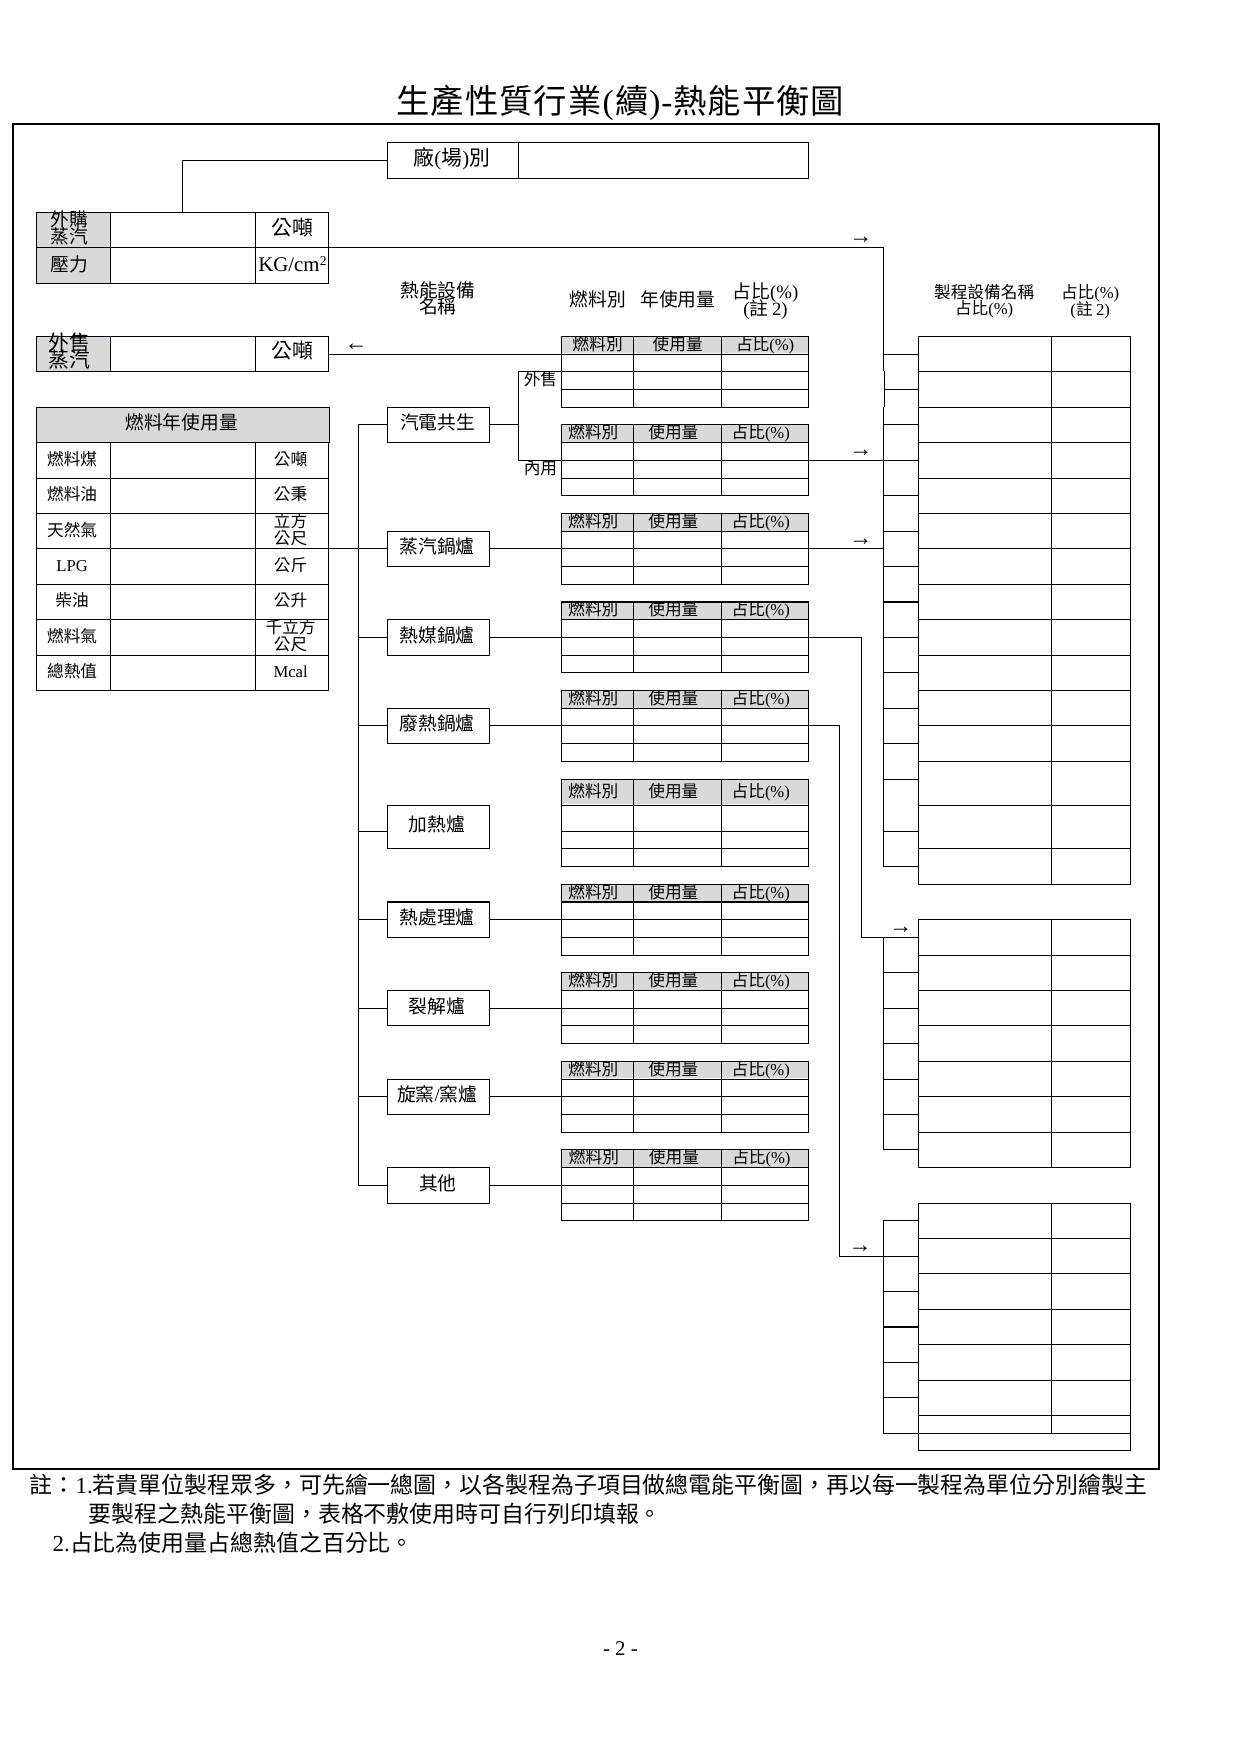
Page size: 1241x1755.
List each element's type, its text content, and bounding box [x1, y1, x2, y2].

table_cell 燃料別 [562, 337, 633, 353]
table_cell [884, 478, 918, 495]
table_cell [388, 1415, 489, 1433]
table_cell [1131, 142, 1158, 160]
table_cell [1131, 1326, 1158, 1344]
table_cell [809, 708, 839, 725]
table_cell [359, 990, 387, 1008]
table_cell [561, 1326, 634, 1344]
table_cell [519, 1450, 561, 1468]
table_cell [359, 1043, 388, 1061]
table_cell [111, 514, 255, 548]
table_cell [840, 1149, 884, 1167]
table_cell [809, 1397, 839, 1415]
table_cell 公升 [256, 585, 328, 619]
table_cell [1131, 442, 1158, 460]
table_cell [809, 549, 839, 566]
table_cell [722, 532, 808, 548]
table_cell [358, 1415, 388, 1433]
table_cell [722, 1009, 808, 1025]
table_cell [519, 848, 561, 866]
table_cell [489, 1309, 519, 1326]
table_cell [519, 195, 561, 212]
table_cell [1131, 919, 1158, 937]
table_cell [634, 1238, 721, 1256]
table_cell [884, 744, 918, 761]
table_cell [519, 743, 561, 761]
table_cell [37, 1185, 111, 1202]
table_cell [561, 230, 634, 247]
table_cell [840, 805, 861, 831]
table_cell [359, 478, 388, 495]
table_cell 燃料別 [562, 425, 633, 442]
table_cell [519, 1433, 561, 1450]
table_cell [1051, 1168, 1131, 1202]
table_cell [562, 1115, 633, 1132]
table_cell [329, 212, 388, 229]
table_cell [809, 1450, 839, 1468]
table_cell [329, 1025, 358, 1043]
table_cell [919, 265, 1051, 283]
table_cell [490, 1097, 519, 1114]
table_cell [14, 848, 37, 866]
table_cell [634, 938, 721, 954]
table_cell [809, 1061, 839, 1078]
table_cell [255, 1326, 329, 1344]
table_cell [562, 372, 633, 389]
table_cell [14, 371, 37, 389]
table_cell [1131, 460, 1158, 477]
table_cell [519, 1097, 561, 1114]
table_cell [1131, 1025, 1158, 1043]
table_cell [358, 1362, 388, 1379]
table_cell [1052, 1345, 1130, 1379]
table_cell [489, 478, 519, 495]
table_cell [519, 920, 561, 937]
table_cell [839, 1397, 883, 1415]
table_cell [839, 672, 861, 690]
table_cell [489, 300, 519, 319]
table_cell [329, 672, 358, 690]
table_cell [37, 1344, 111, 1362]
table_cell [194, 1043, 255, 1061]
table_cell [358, 1326, 388, 1344]
table_cell [111, 142, 183, 160]
table_cell [111, 1167, 194, 1185]
table_cell [255, 1397, 329, 1415]
table_cell [809, 990, 839, 1008]
table_cell [489, 1450, 519, 1468]
table_cell [14, 460, 36, 477]
table_cell [919, 849, 1051, 884]
table_cell [359, 566, 388, 584]
table_cell [37, 178, 111, 195]
table_cell [884, 567, 918, 584]
table_cell [634, 355, 721, 371]
table_cell [14, 1344, 37, 1362]
table_cell [14, 336, 36, 353]
table_cell [884, 1080, 918, 1096]
table_cell [1131, 761, 1158, 778]
table_cell [111, 1238, 194, 1256]
table_cell [722, 461, 808, 477]
table_cell [562, 1026, 633, 1043]
table_cell [919, 1168, 1051, 1202]
table_cell [721, 1380, 809, 1397]
table_cell [721, 867, 809, 884]
table_cell [111, 620, 255, 654]
table_cell [862, 672, 883, 690]
table_cell [111, 443, 255, 477]
table_cell [519, 1079, 561, 1096]
table_cell [839, 655, 861, 672]
table_cell [490, 549, 519, 566]
table_cell [721, 179, 809, 195]
table_cell [329, 161, 387, 177]
table_cell [490, 531, 519, 548]
table_cell [1052, 726, 1130, 761]
table_cell [1131, 972, 1158, 990]
table_cell [1131, 1096, 1158, 1114]
table_cell [358, 1291, 388, 1309]
table_cell [194, 1380, 255, 1397]
table_cell [1131, 1256, 1158, 1273]
table_cell [519, 884, 561, 901]
table_cell [111, 1415, 194, 1433]
table_cell [1131, 1008, 1158, 1025]
table_cell [561, 762, 634, 778]
table_cell [329, 805, 358, 831]
table_cell [358, 1186, 387, 1202]
table_cell [1131, 1415, 1158, 1433]
table_cell [388, 230, 489, 247]
table_cell [489, 655, 519, 672]
table_cell [519, 1167, 561, 1185]
table_cell [839, 1380, 883, 1397]
table_cell 使用量 [634, 514, 721, 531]
table_cell [37, 1291, 111, 1309]
table_cell [358, 1344, 388, 1362]
table_cell [388, 495, 489, 513]
table_cell [634, 230, 721, 247]
table_cell [634, 991, 721, 1008]
table_cell [809, 955, 839, 972]
table_cell [809, 831, 839, 848]
table_cell [1131, 1433, 1158, 1450]
table_cell [840, 919, 861, 937]
table_cell [840, 761, 861, 778]
table_cell [839, 142, 884, 160]
table_cell [1052, 443, 1130, 477]
table_header [14, 125, 37, 142]
table_cell [839, 1257, 883, 1273]
table_cell [1131, 1149, 1158, 1167]
table_cell [183, 161, 255, 177]
table_cell [359, 761, 388, 778]
table_cell [37, 1149, 111, 1167]
table_cell [519, 1238, 561, 1256]
table_cell [329, 1344, 358, 1362]
table_cell [562, 567, 633, 584]
table_cell [255, 142, 329, 160]
table_cell [809, 690, 839, 708]
table_cell [111, 1149, 194, 1167]
table_cell [561, 212, 634, 229]
table_cell [14, 1256, 37, 1273]
table_cell [919, 1204, 1051, 1238]
table_cell [329, 884, 358, 901]
table_cell 占比(%) [722, 973, 808, 990]
table_cell [255, 1380, 329, 1397]
table_cell → [839, 531, 883, 548]
table_cell [809, 230, 839, 247]
table_cell [919, 408, 1051, 442]
table_cell [37, 1043, 111, 1061]
table_cell [721, 1326, 809, 1344]
table_cell [489, 743, 519, 761]
table_cell [809, 1167, 839, 1185]
table_cell [519, 601, 561, 619]
table_cell [358, 355, 388, 371]
table_cell [561, 1309, 634, 1326]
table_cell [388, 1061, 489, 1078]
table_cell [1052, 1133, 1130, 1167]
table_cell [388, 1344, 489, 1362]
table_cell [111, 708, 194, 725]
table_cell [561, 1238, 634, 1256]
table_cell 占比(%) [722, 337, 808, 353]
table_cell [809, 672, 839, 690]
table_cell [329, 248, 388, 265]
table_cell [839, 265, 883, 283]
table_cell [519, 726, 561, 743]
table_cell [14, 1185, 37, 1202]
table_cell [111, 213, 255, 247]
table_cell [721, 1291, 809, 1309]
table_cell [37, 1203, 111, 1220]
table_cell [388, 1043, 489, 1061]
table_cell [809, 1025, 839, 1043]
table_cell [884, 212, 919, 229]
table_cell [388, 248, 489, 265]
table_cell 使用量 [634, 425, 721, 442]
table_cell [1051, 247, 1131, 265]
table_cell [1052, 806, 1130, 848]
table_cell [489, 389, 518, 407]
table_cell [1131, 584, 1158, 601]
table_cell [884, 832, 918, 848]
table_cell [37, 743, 329, 990]
table_cell [519, 442, 561, 460]
table_cell [634, 673, 721, 690]
table_cell [634, 390, 721, 407]
table_cell [839, 1344, 883, 1362]
table_cell [194, 1185, 255, 1202]
table_cell [562, 938, 633, 954]
table_cell [919, 319, 1051, 336]
table_cell [194, 1079, 255, 1096]
table_cell [1051, 195, 1131, 212]
table_cell [329, 584, 358, 601]
table_cell [840, 1114, 883, 1132]
table_cell [634, 620, 721, 637]
table_cell [359, 531, 387, 548]
table_cell 使用量 [634, 691, 721, 708]
table_cell [358, 1380, 388, 1397]
table_cell [884, 1221, 918, 1238]
table_cell [1131, 1291, 1158, 1309]
table_cell [884, 725, 918, 743]
table_cell [634, 443, 721, 460]
table_cell [721, 1415, 809, 1433]
table_cell [359, 848, 388, 866]
table_cell [839, 1433, 884, 1450]
table_cell [519, 655, 561, 672]
table_cell [255, 284, 329, 300]
table_cell [183, 178, 255, 195]
table_cell [111, 585, 255, 619]
table_cell [884, 1434, 918, 1450]
table_cell [840, 1132, 883, 1149]
table_cell [562, 355, 633, 371]
table_cell [1131, 230, 1158, 247]
table_cell [519, 1025, 561, 1043]
table_cell [490, 407, 518, 424]
table_cell [809, 937, 839, 954]
table_cell [255, 708, 329, 725]
table_cell [1131, 195, 1158, 212]
table_cell [37, 1362, 111, 1379]
table_cell [329, 1043, 358, 1061]
table_cell [358, 1433, 388, 1450]
table_cell [359, 1149, 388, 1167]
table_cell [721, 1238, 809, 1256]
table_cell [519, 230, 561, 247]
table_cell [919, 1451, 1051, 1468]
table_cell [388, 884, 489, 901]
table_cell [809, 1273, 839, 1291]
table_cell [919, 956, 1051, 990]
table_cell [809, 178, 839, 195]
table_cell [634, 762, 721, 778]
table_cell [884, 584, 918, 601]
table_cell [329, 283, 388, 300]
table_cell [14, 1397, 37, 1415]
table_cell [489, 972, 519, 990]
table_cell [359, 495, 388, 513]
table_cell 使用量 [634, 885, 721, 901]
table_cell [255, 389, 329, 407]
table_cell [809, 1362, 839, 1379]
table_cell [489, 672, 519, 690]
table_cell [359, 743, 388, 761]
table_cell [839, 212, 884, 229]
table_cell [634, 1291, 721, 1309]
table_cell [862, 743, 883, 761]
table_cell [329, 955, 358, 972]
table_cell [562, 1168, 633, 1185]
table_cell [359, 972, 388, 990]
table_cell [489, 230, 519, 247]
table_cell [722, 1080, 808, 1096]
table_cell [329, 230, 388, 247]
table_cell [37, 372, 111, 389]
table_cell [490, 425, 518, 442]
table_cell [14, 901, 37, 919]
table_cell [722, 390, 808, 407]
table_cell [562, 656, 633, 672]
table_cell 汽電共生 [388, 408, 489, 442]
table_cell [809, 461, 839, 477]
table_cell [884, 901, 919, 919]
table_cell [359, 425, 387, 442]
table_cell [37, 990, 111, 1008]
table_cell [722, 656, 808, 672]
table_cell [519, 672, 561, 690]
table_cell [489, 884, 519, 901]
table_cell [14, 195, 37, 212]
table_cell 加熱爐 [388, 806, 489, 848]
table_cell [1051, 1451, 1131, 1468]
table_cell [561, 1133, 634, 1149]
table_cell [255, 1096, 329, 1114]
table_cell [839, 495, 883, 513]
table_cell [14, 779, 37, 804]
table_cell [1052, 920, 1130, 954]
table_cell [884, 690, 918, 708]
table_cell [809, 1326, 839, 1344]
table_cell [37, 1273, 111, 1291]
table_cell [194, 725, 255, 743]
table_cell [884, 1398, 918, 1415]
table_cell [14, 1450, 37, 1468]
table_cell [255, 161, 329, 177]
table_cell [884, 230, 919, 247]
table_cell [1131, 619, 1158, 637]
table_cell [329, 478, 358, 495]
table_cell [14, 761, 37, 778]
table_cell [37, 1096, 111, 1114]
table_cell [1131, 1043, 1158, 1061]
table_cell [561, 1397, 634, 1415]
table_header [37, 125, 111, 142]
table_cell [329, 708, 358, 725]
table_cell [329, 460, 358, 477]
table_cell [1131, 937, 1158, 954]
table_cell [489, 1433, 519, 1450]
table_cell [919, 247, 1051, 265]
table_cell [329, 1008, 358, 1025]
table_cell [722, 1186, 808, 1202]
table_cell [562, 620, 633, 637]
table_cell [884, 1115, 918, 1132]
table_cell [255, 1291, 329, 1309]
table_cell [722, 1168, 808, 1185]
table_cell [194, 1203, 255, 1220]
table_cell [721, 212, 809, 229]
table_cell [561, 1415, 634, 1433]
table_cell [919, 1274, 1051, 1309]
table_cell [862, 779, 883, 804]
table_cell [840, 972, 883, 990]
table_cell [885, 390, 918, 407]
table_cell [489, 566, 519, 584]
table_cell [388, 1149, 489, 1167]
table_cell [14, 1043, 37, 1061]
table_cell [519, 283, 561, 300]
table_cell [840, 884, 861, 901]
table_cell [562, 744, 633, 761]
table_cell [329, 1185, 358, 1202]
table_cell [722, 938, 808, 954]
table_cell [194, 1132, 255, 1149]
table_cell [111, 248, 255, 283]
table_cell [37, 389, 111, 407]
table_cell [329, 1397, 358, 1415]
table_cell [1052, 1204, 1130, 1238]
table_cell [329, 990, 358, 1008]
table_cell 燃料別 [561, 283, 634, 319]
table_cell [809, 1114, 839, 1132]
table_cell [255, 1203, 329, 1220]
table_cell [809, 1291, 839, 1309]
table_cell [14, 495, 36, 513]
table_cell [1131, 655, 1158, 672]
table_cell [562, 549, 633, 566]
table_cell [839, 513, 883, 531]
table_cell [884, 884, 919, 901]
table_cell [358, 389, 388, 407]
table_cell [634, 1450, 721, 1468]
table_cell [194, 1238, 255, 1256]
table_cell [1131, 424, 1158, 442]
table_cell [359, 513, 388, 531]
table_cell [840, 937, 883, 954]
table_cell [359, 937, 388, 954]
table_cell [561, 673, 634, 690]
table_cell [634, 867, 721, 884]
table_cell [14, 566, 36, 584]
table_cell [1052, 549, 1130, 584]
table_cell 燃料別 [562, 973, 633, 990]
table_cell [809, 761, 839, 778]
table_cell [519, 1415, 561, 1433]
table_cell [14, 142, 37, 160]
table_cell 熱能設備名稱 [388, 283, 489, 319]
table_cell [194, 990, 255, 1008]
table_cell 燃料煤 [37, 443, 110, 477]
table_cell [14, 1008, 37, 1025]
table_cell [919, 1381, 1051, 1415]
table_cell [884, 442, 918, 460]
table_cell [490, 990, 519, 1008]
table_header [519, 125, 561, 142]
table_cell [519, 1061, 561, 1078]
table_cell [809, 655, 839, 672]
table_cell [329, 195, 388, 212]
table_cell [840, 1008, 883, 1025]
table_cell [111, 1096, 194, 1114]
table_cell [561, 195, 634, 212]
table_cell [1131, 1344, 1158, 1362]
table_cell 占比(%) [722, 1150, 808, 1167]
table_cell [519, 407, 561, 424]
table_cell [839, 1309, 883, 1326]
table_cell [561, 1256, 634, 1273]
table_cell [111, 1114, 194, 1132]
table_cell [194, 691, 255, 708]
table_cell [839, 283, 883, 300]
table_cell [14, 1291, 37, 1309]
table_cell [722, 355, 808, 371]
table_cell [884, 1363, 918, 1379]
table_cell [111, 691, 194, 708]
table_cell [839, 708, 861, 725]
table_cell [37, 1238, 111, 1256]
table_cell [884, 496, 918, 513]
table_cell [37, 1415, 111, 1433]
table_cell [809, 354, 839, 371]
table_cell 外購 蒸汽 [37, 213, 110, 247]
table_cell 使用量 [634, 1150, 721, 1167]
table_cell [14, 424, 36, 442]
table_cell 蒸汽鍋爐 [388, 532, 489, 566]
table_cell [1131, 300, 1158, 319]
table_header [809, 125, 839, 142]
table_cell [489, 1203, 519, 1220]
table_cell [490, 1079, 519, 1096]
table_cell [14, 160, 37, 177]
table_cell [809, 726, 839, 743]
table_cell [884, 283, 919, 300]
table_cell [14, 972, 37, 990]
table_header [1131, 125, 1158, 142]
table_cell [809, 1203, 839, 1220]
table_cell [884, 355, 918, 371]
table_cell [721, 1397, 809, 1415]
table_cell [14, 805, 37, 831]
table_cell 燃料別 [562, 780, 633, 804]
table_cell 使用量 [634, 603, 721, 619]
table_cell [388, 672, 489, 690]
table_cell [884, 1415, 918, 1433]
table_cell [561, 1044, 634, 1061]
table_cell [255, 1220, 329, 1238]
table_cell [111, 1203, 194, 1220]
table_cell [919, 1062, 1051, 1096]
table_header [489, 125, 519, 142]
table_cell [809, 319, 839, 336]
table_cell [358, 1203, 388, 1220]
table_cell [37, 1256, 111, 1273]
table_cell [490, 805, 519, 831]
table_cell [329, 1450, 358, 1468]
table_cell [388, 1433, 489, 1450]
table_cell [721, 1256, 809, 1273]
table_cell [519, 584, 561, 601]
table_header [721, 125, 809, 142]
table_cell [1052, 762, 1130, 804]
table_cell [839, 1362, 883, 1379]
table_cell 燃料別 [562, 603, 633, 619]
table_cell [634, 179, 721, 195]
table_cell [111, 372, 194, 389]
table_cell [884, 142, 919, 160]
table_cell [14, 1132, 37, 1149]
table_cell [388, 212, 489, 229]
table_cell [919, 1310, 1051, 1344]
table_cell [919, 549, 1051, 584]
table_cell [862, 655, 883, 672]
table_cell [840, 866, 861, 884]
table_cell 公噸 [256, 337, 328, 371]
table_cell [862, 866, 884, 884]
table_cell [884, 673, 918, 690]
table_cell [359, 832, 387, 848]
table_cell [111, 1433, 194, 1450]
table_cell [194, 1114, 255, 1132]
table_cell [839, 1291, 883, 1309]
table_cell [14, 1149, 37, 1167]
table_cell [388, 938, 489, 954]
table_cell 燃料別 [562, 1150, 633, 1167]
table_cell [1052, 1026, 1130, 1061]
table_cell [809, 1079, 839, 1096]
table_cell [519, 1043, 561, 1061]
table_cell [329, 1079, 358, 1096]
table_cell [519, 866, 561, 884]
table_cell [519, 424, 561, 442]
table_cell [519, 513, 561, 531]
table_cell [722, 620, 808, 637]
table_cell [1131, 637, 1158, 654]
table_cell [562, 1097, 633, 1114]
table_cell [919, 1345, 1051, 1379]
table_cell [1052, 585, 1130, 619]
table_cell [255, 1362, 329, 1379]
table_cell [37, 1220, 111, 1238]
table_cell [255, 691, 329, 708]
table_cell [809, 195, 839, 212]
table_cell [489, 283, 519, 300]
table_cell [634, 1080, 721, 1096]
table_cell [1131, 247, 1158, 265]
table_cell 使用量 [634, 973, 721, 990]
table_cell [839, 195, 884, 212]
table_cell [1131, 743, 1158, 761]
table_cell [722, 726, 808, 743]
table_cell [919, 762, 1051, 804]
table_cell [1131, 955, 1158, 972]
table_cell [919, 806, 1051, 848]
table_cell [519, 1273, 561, 1291]
text 生產性質行業(續)-熱能平衡圖 [148, 75, 1093, 123]
table_cell [329, 1149, 358, 1167]
table_cell [884, 990, 918, 1008]
table_cell [884, 425, 918, 442]
table_cell [489, 779, 519, 804]
table_cell [519, 248, 561, 265]
table_cell [884, 805, 918, 831]
table_cell [561, 179, 634, 195]
table_cell [634, 920, 721, 937]
table_cell [1052, 479, 1130, 513]
table_cell 旋窯/窯爐 [388, 1080, 489, 1114]
table_cell [14, 389, 37, 407]
table_cell [194, 1025, 255, 1043]
table_cell [1131, 336, 1158, 353]
table_cell [359, 1097, 387, 1114]
table_cell [194, 389, 255, 407]
table_cell [809, 495, 839, 513]
table_cell [359, 1132, 388, 1149]
table_cell [194, 1344, 255, 1362]
table_cell [884, 1096, 918, 1114]
table_cell [862, 831, 883, 848]
table_cell [634, 585, 721, 601]
table_cell [14, 672, 36, 690]
table_cell [14, 548, 36, 566]
table_cell 燃料年使用量 [37, 408, 329, 442]
table_cell [839, 178, 884, 195]
table_cell [489, 1114, 519, 1132]
table_cell [359, 1167, 387, 1185]
table_cell [14, 230, 36, 247]
table_cell [14, 247, 36, 265]
table_cell [329, 1415, 358, 1433]
table_cell [722, 1204, 808, 1220]
table_cell [519, 708, 561, 725]
table_cell [255, 319, 329, 336]
table_cell [329, 637, 358, 654]
table_header [183, 125, 255, 142]
table_cell [388, 1132, 489, 1149]
table_cell [1131, 531, 1158, 548]
table_cell [721, 195, 809, 212]
table_cell [840, 990, 883, 1008]
table_cell [1051, 265, 1131, 283]
table_cell [839, 424, 883, 442]
table_cell [561, 248, 634, 265]
table_cell [329, 919, 358, 937]
table_cell [919, 1026, 1051, 1061]
table_cell [111, 337, 255, 371]
table_cell [884, 619, 918, 637]
table_cell [884, 1344, 918, 1362]
table_cell [634, 1256, 721, 1273]
table_cell 使用量 [634, 780, 721, 804]
table_cell [329, 513, 358, 531]
table_cell [359, 619, 387, 637]
table_cell [1131, 1309, 1158, 1326]
table_cell [519, 901, 561, 919]
table_cell [721, 762, 809, 778]
table_cell [255, 1008, 329, 1025]
table_cell [721, 1133, 809, 1149]
table_cell [14, 584, 36, 601]
table_cell [809, 1238, 839, 1256]
table_cell [809, 638, 839, 654]
table_cell [884, 780, 918, 804]
table_cell [14, 212, 36, 229]
table_header [388, 125, 489, 142]
table_cell [14, 1096, 37, 1114]
table_cell [809, 1380, 839, 1397]
table_cell [721, 1221, 809, 1238]
table_cell [561, 1362, 634, 1379]
table_cell [111, 1397, 194, 1415]
table_cell [1051, 230, 1131, 247]
table_cell [14, 1061, 37, 1078]
table_cell [1051, 142, 1131, 160]
table_cell [489, 212, 519, 229]
table_cell [1131, 1220, 1158, 1238]
table_cell [884, 1292, 918, 1309]
table_cell [809, 513, 839, 531]
table_cell [14, 955, 37, 972]
table_cell [809, 336, 839, 353]
table_cell [489, 761, 519, 778]
table_cell [839, 461, 883, 477]
table_cell [255, 1043, 329, 1061]
table_cell [255, 1415, 329, 1433]
table_cell [839, 160, 884, 177]
table_cell [839, 549, 883, 566]
table_cell [14, 743, 37, 761]
table_cell [562, 1080, 633, 1096]
table_cell [111, 1256, 194, 1273]
table_cell [255, 1309, 329, 1326]
table_cell [388, 265, 489, 283]
table_cell [111, 1025, 194, 1043]
table_cell [489, 495, 519, 513]
table_cell [721, 1309, 809, 1326]
table_cell [329, 265, 388, 283]
table_cell [359, 601, 388, 619]
table_cell [634, 1097, 721, 1114]
table_cell [722, 1026, 808, 1043]
table_cell [1131, 212, 1158, 229]
table_cell [519, 831, 561, 848]
table_cell [329, 1380, 358, 1397]
table_cell [561, 585, 634, 601]
table_cell [722, 1115, 808, 1132]
table_cell 立方 公尺 [256, 514, 328, 548]
table_cell [884, 319, 919, 336]
table_cell [489, 336, 519, 353]
table_cell [489, 1256, 519, 1273]
table_cell [255, 1450, 329, 1468]
table_cell [519, 690, 561, 708]
table_cell [884, 603, 918, 619]
table_cell [111, 479, 255, 513]
table_cell [919, 195, 1051, 212]
table_cell [37, 1433, 111, 1450]
table_cell [388, 1115, 489, 1132]
table_cell [111, 319, 255, 336]
table_cell [359, 1025, 388, 1043]
table_cell [14, 708, 37, 725]
table_cell [862, 919, 884, 937]
table_cell [562, 461, 633, 477]
table_header [255, 125, 329, 142]
table_cell [722, 849, 808, 866]
table_cell [14, 1167, 37, 1185]
table_cell [919, 920, 1051, 954]
table_cell [329, 1132, 358, 1149]
table_cell [194, 1326, 255, 1344]
table_cell [388, 584, 489, 601]
table_cell [884, 532, 918, 548]
table_cell [862, 805, 883, 831]
table_cell [194, 1273, 255, 1291]
table_cell [519, 389, 561, 407]
table_cell [14, 831, 37, 848]
table_cell [519, 355, 561, 371]
table_cell 占比(%) [722, 1062, 808, 1078]
table_cell [519, 143, 808, 177]
table_cell [839, 319, 883, 336]
table_cell [562, 390, 633, 407]
table_cell [1131, 725, 1158, 743]
table_cell [329, 619, 358, 637]
table_cell [358, 1256, 388, 1273]
table_cell [919, 212, 1051, 229]
table_cell [111, 1220, 194, 1238]
table_cell [721, 496, 809, 513]
table_cell [1131, 160, 1158, 177]
table_cell [489, 319, 519, 336]
table_cell [1052, 408, 1130, 442]
table_cell [14, 655, 36, 672]
table_cell [722, 920, 808, 937]
table_cell [809, 371, 839, 389]
table_cell [1131, 1061, 1158, 1078]
table_cell [329, 549, 358, 566]
table_cell [111, 1326, 194, 1344]
table_cell [329, 972, 358, 990]
table_cell [358, 1309, 388, 1326]
table_cell [634, 638, 721, 654]
table_cell [388, 761, 489, 778]
table_cell [840, 901, 861, 919]
table_cell [919, 178, 1051, 195]
table_cell [1052, 1062, 1130, 1096]
table_cell [562, 903, 633, 919]
table_cell [37, 1326, 111, 1344]
table_cell [1131, 283, 1158, 300]
table_cell [255, 1149, 329, 1167]
table_cell [37, 142, 111, 160]
table_cell [111, 1362, 194, 1379]
table_cell [359, 805, 387, 831]
table_cell [1052, 372, 1130, 407]
table_cell [519, 265, 561, 283]
table_cell [884, 1025, 918, 1043]
table_cell [194, 1167, 255, 1185]
table_cell [884, 848, 918, 866]
table_header [561, 125, 634, 142]
table_cell [1052, 991, 1130, 1025]
table_cell [721, 248, 809, 265]
table_cell [840, 1025, 883, 1043]
table_cell [14, 1309, 37, 1326]
table_cell [840, 1096, 883, 1114]
table_cell 占比(%) [722, 603, 808, 619]
table_cell [862, 761, 883, 778]
table_cell [1052, 337, 1130, 371]
table_cell [1131, 566, 1158, 584]
table_cell 天然氣 [37, 514, 110, 548]
table_cell [634, 656, 721, 672]
table_cell [1131, 389, 1158, 407]
table_cell [388, 656, 489, 672]
table_cell [1131, 407, 1158, 424]
table_cell [489, 513, 519, 531]
table_cell [721, 1450, 809, 1468]
table_cell [329, 1433, 358, 1450]
table_cell [519, 638, 561, 654]
table_cell [634, 849, 721, 866]
table_cell [388, 195, 489, 212]
table_cell [489, 937, 519, 954]
table_cell [919, 443, 1051, 477]
table_cell LPG [37, 549, 110, 584]
table_cell [884, 709, 918, 725]
table_cell [839, 619, 883, 637]
table_cell [519, 619, 561, 637]
table_cell [839, 407, 883, 424]
table_cell [359, 1009, 387, 1025]
table_cell 燃料氣 [37, 620, 110, 654]
table_cell 占比(%) [722, 514, 808, 531]
table_cell [388, 1220, 489, 1238]
table_cell 燃料別 [562, 514, 633, 531]
table_cell 占比(%) (註2) [1051, 283, 1131, 319]
table_cell [329, 1167, 358, 1185]
table_cell [490, 1167, 519, 1185]
table_header [634, 125, 721, 142]
table_cell [884, 513, 918, 531]
table_cell [721, 673, 809, 690]
table_cell [111, 1450, 194, 1468]
table_cell [721, 319, 809, 336]
table_cell [329, 178, 388, 195]
table_cell [862, 848, 883, 866]
table_cell [809, 442, 839, 460]
table_cell [329, 937, 358, 954]
table_cell [388, 1291, 489, 1309]
table_cell [359, 672, 388, 690]
table_cell [329, 1326, 358, 1344]
table_cell [634, 1273, 721, 1291]
table_cell [489, 601, 519, 619]
table_cell [634, 212, 721, 229]
table_cell [721, 1273, 809, 1291]
table_cell [329, 442, 358, 460]
table_cell [489, 1415, 519, 1433]
table_cell [329, 495, 358, 513]
table_cell [722, 567, 808, 584]
table_cell [359, 779, 388, 804]
table_cell [634, 1026, 721, 1043]
table_cell [194, 372, 255, 389]
table_cell [111, 389, 194, 407]
table_cell [329, 1291, 358, 1309]
table_cell [14, 1114, 37, 1132]
table_cell [388, 460, 489, 477]
table_cell [722, 832, 808, 848]
table_cell [1131, 708, 1158, 725]
table_cell [329, 848, 358, 866]
table_cell [1131, 1132, 1158, 1149]
table_cell [14, 1362, 37, 1379]
table_cell [722, 479, 808, 495]
table_cell [722, 744, 808, 761]
table_cell → [839, 442, 883, 460]
table_cell [329, 1362, 358, 1379]
table_cell [490, 726, 519, 743]
table_cell [809, 531, 839, 548]
table_cell [490, 638, 519, 654]
table_cell [919, 1097, 1051, 1132]
table_cell [489, 1397, 519, 1415]
table_cell [255, 1167, 329, 1185]
table_cell [111, 725, 194, 743]
table_cell [359, 655, 388, 672]
table_cell [194, 1433, 255, 1450]
table_cell [388, 972, 489, 990]
table_cell [14, 919, 37, 937]
table_cell [358, 1450, 388, 1468]
table_cell 外售 蒸汽 [37, 337, 110, 371]
table_cell [37, 708, 111, 725]
table_cell [884, 1132, 918, 1149]
table_cell [255, 1238, 329, 1256]
table_cell [884, 300, 919, 319]
table_cell [388, 1256, 489, 1273]
table_cell 公秉 [256, 479, 328, 513]
table_cell [919, 885, 1051, 919]
table_cell [489, 179, 519, 195]
table_cell [194, 1008, 255, 1025]
table_cell [37, 1025, 111, 1043]
table_cell [329, 142, 387, 160]
table_cell [884, 638, 918, 654]
table_cell [884, 548, 918, 566]
table_cell [809, 142, 839, 160]
table_cell [388, 1273, 489, 1291]
table_cell [1131, 1185, 1158, 1202]
table_cell [359, 866, 388, 884]
table_cell [809, 248, 839, 265]
table_cell [634, 195, 721, 212]
table_cell [722, 549, 808, 566]
table_cell [489, 355, 519, 371]
table_cell [1131, 848, 1158, 866]
table_cell [809, 972, 839, 990]
table_cell [562, 920, 633, 937]
table_header [884, 125, 919, 142]
table_cell [329, 1238, 358, 1256]
table_cell [1051, 178, 1131, 195]
table_cell 裂解爐 [388, 991, 489, 1025]
table_cell [1131, 1167, 1158, 1185]
table_cell [884, 195, 919, 212]
table_cell KG/cm2 [256, 248, 328, 283]
table_cell [388, 1362, 489, 1379]
table_cell [489, 1025, 519, 1043]
table_cell [388, 1309, 489, 1326]
table_cell [519, 1291, 561, 1309]
table_cell [490, 1009, 519, 1025]
table_cell [634, 408, 721, 424]
table_cell [37, 1061, 111, 1078]
table_header [329, 125, 388, 142]
table_header [919, 125, 1051, 142]
table_cell [255, 1433, 329, 1450]
table_cell [634, 1362, 721, 1379]
table_cell [809, 1433, 839, 1450]
table_cell [37, 1079, 111, 1096]
table_cell [111, 284, 255, 300]
table_cell 廢熱鍋爐 [388, 709, 489, 743]
table_cell [1131, 805, 1158, 831]
table_cell [839, 389, 884, 407]
table_cell [839, 601, 883, 619]
table_cell [840, 1203, 884, 1220]
table_cell [14, 354, 36, 371]
table_cell [562, 832, 633, 848]
table_cell [839, 690, 861, 708]
table_cell 千立方 公尺 [256, 620, 328, 654]
table_cell [884, 1450, 919, 1468]
table_cell [1131, 1079, 1158, 1096]
table_cell [919, 620, 1051, 654]
table_cell [809, 919, 839, 937]
table_cell [37, 160, 111, 177]
table_cell [884, 761, 918, 778]
table_cell [194, 1362, 255, 1379]
table_cell [840, 848, 861, 866]
table_cell [721, 1344, 809, 1362]
table_cell [561, 1221, 634, 1238]
table_cell [1131, 178, 1158, 195]
table_cell [634, 726, 721, 743]
table_cell [359, 726, 387, 743]
table_cell [809, 1220, 839, 1238]
table_cell [1131, 1273, 1158, 1291]
table_cell [388, 1204, 489, 1220]
table_cell [885, 371, 918, 389]
table_cell [255, 372, 329, 389]
table_cell [329, 690, 358, 708]
table_cell [839, 1450, 884, 1468]
table_cell [634, 567, 721, 584]
table_cell [329, 779, 358, 804]
table_cell [561, 1344, 634, 1362]
table_cell [519, 1132, 561, 1149]
table_cell [329, 901, 358, 919]
table_cell [862, 884, 884, 901]
table_cell 占比(%) [722, 425, 808, 442]
table_cell [722, 443, 808, 460]
table_cell [255, 1185, 329, 1202]
table_cell [194, 1291, 255, 1309]
table_cell [329, 1114, 358, 1132]
table_cell [721, 230, 809, 247]
table_cell [634, 372, 721, 389]
table_cell [194, 1061, 255, 1078]
table_cell [359, 884, 388, 901]
table_cell [388, 1397, 489, 1415]
table_cell [884, 1009, 918, 1025]
table_cell [359, 690, 388, 708]
table_cell [255, 1079, 329, 1096]
table_cell [111, 1043, 194, 1061]
table_cell [14, 1220, 37, 1238]
table_cell [329, 1273, 358, 1291]
table_cell [358, 407, 387, 424]
table_cell [919, 160, 1051, 177]
table_cell [14, 601, 36, 619]
table_cell [809, 1096, 839, 1114]
table_cell [809, 478, 839, 495]
table_cell [840, 743, 861, 761]
table_cell [919, 1239, 1051, 1273]
table_cell [194, 1415, 255, 1433]
table_cell [840, 1061, 883, 1078]
table_cell [634, 496, 721, 513]
table_cell [809, 265, 839, 283]
table_cell [489, 371, 518, 389]
table_cell → [839, 230, 884, 247]
table_cell 燃料別 [562, 691, 633, 708]
table_cell [722, 372, 808, 389]
table_cell → [840, 1238, 883, 1256]
table_cell [519, 1380, 561, 1397]
table_cell [14, 884, 37, 901]
table_cell [489, 1061, 519, 1078]
table_cell [634, 532, 721, 548]
table_cell [634, 709, 721, 725]
table_cell [1131, 779, 1158, 804]
table_cell [809, 743, 839, 761]
table_cell [359, 1061, 388, 1078]
table_cell [634, 1397, 721, 1415]
table_cell 公噸 [256, 443, 328, 477]
table_cell [561, 1450, 634, 1468]
table_cell [862, 637, 883, 654]
table_cell [1052, 656, 1130, 690]
table_cell [634, 744, 721, 761]
table_cell [14, 1273, 37, 1291]
table_cell [562, 1009, 633, 1025]
table_cell [919, 1416, 1051, 1433]
table_cell [721, 1362, 809, 1379]
table_cell [255, 1273, 329, 1291]
table_cell [329, 1203, 358, 1220]
table_cell [561, 319, 634, 336]
table_cell 年使用量 [634, 283, 721, 319]
table_cell [519, 805, 561, 831]
table_cell [330, 424, 358, 442]
table_cell [194, 708, 255, 725]
table_cell [840, 1043, 883, 1061]
table_cell [111, 178, 182, 195]
table_cell 廠(場)別 [388, 143, 518, 177]
table_cell [329, 531, 358, 548]
table_cell [111, 1079, 194, 1096]
table_cell 使用量 [634, 337, 721, 353]
table_cell 燃料別 [562, 885, 633, 901]
table_cell [1131, 1203, 1158, 1220]
table_cell [519, 300, 561, 319]
table_cell [329, 1309, 358, 1326]
table_cell [1131, 265, 1158, 283]
table_cell [634, 1221, 721, 1238]
table_cell [1051, 212, 1131, 229]
table_cell [490, 619, 519, 637]
table_cell [721, 408, 809, 424]
table_cell [519, 1309, 561, 1326]
table_cell [634, 1326, 721, 1344]
table_cell [37, 691, 111, 708]
table_cell [359, 901, 387, 919]
table_header [839, 125, 884, 142]
table_cell [1131, 831, 1158, 848]
table_cell [1052, 849, 1130, 884]
table_cell [329, 601, 358, 619]
table_cell [1052, 1416, 1130, 1433]
table_cell [329, 319, 388, 336]
table_cell [809, 1149, 839, 1167]
table_cell [489, 584, 519, 601]
table_cell [634, 832, 721, 848]
table_cell [840, 1167, 884, 1185]
table_cell [634, 461, 721, 477]
table_cell [37, 195, 111, 212]
table_cell [14, 1025, 37, 1043]
table_cell [329, 1220, 358, 1238]
table_cell [388, 336, 489, 353]
table_cell [884, 1185, 919, 1202]
table_cell [809, 866, 839, 884]
table_cell [519, 937, 561, 954]
table_cell [884, 336, 918, 353]
table_cell [1131, 690, 1158, 708]
table_cell [14, 1433, 37, 1450]
table_cell [561, 1380, 634, 1397]
table_cell [562, 849, 633, 866]
table_cell [721, 265, 809, 283]
table_cell [329, 355, 358, 371]
table_cell 占比(%) (註2) [721, 283, 809, 319]
table_cell [634, 1309, 721, 1326]
table_cell [919, 585, 1051, 619]
table_cell [111, 549, 255, 584]
table_cell [1131, 866, 1158, 884]
table_cell [884, 1150, 918, 1167]
table_cell [14, 619, 36, 637]
table_cell [722, 709, 808, 725]
table_cell 熱媒鍋爐 [388, 620, 489, 654]
table_cell [489, 690, 519, 708]
table_cell [194, 1149, 255, 1167]
table_cell [489, 1238, 519, 1256]
table_cell [489, 442, 518, 460]
table_cell [194, 1220, 255, 1238]
table_cell [111, 1291, 194, 1309]
table_cell [1131, 1380, 1158, 1397]
table_cell [839, 248, 883, 265]
table_cell [634, 1344, 721, 1362]
table_cell [809, 407, 839, 424]
table_cell [37, 319, 111, 336]
table_cell [839, 1273, 883, 1291]
table_cell [37, 1132, 111, 1149]
table_cell [359, 638, 387, 654]
table_cell [388, 690, 489, 708]
table_cell [634, 319, 721, 336]
table_cell [862, 690, 883, 708]
table_cell [634, 903, 721, 919]
table_cell [359, 920, 387, 937]
table_cell [884, 1044, 918, 1061]
table_cell [862, 725, 883, 743]
table_cell [840, 1079, 883, 1096]
table_cell [388, 319, 489, 336]
table_cell [329, 1096, 358, 1114]
table_cell [884, 407, 918, 424]
table_cell [884, 1203, 918, 1220]
table_cell 使用量 [634, 1062, 721, 1078]
table_cell 占比(%) [722, 780, 808, 804]
table_cell [14, 265, 36, 283]
table_cell [919, 691, 1051, 725]
table_cell [562, 709, 633, 725]
table_cell [1131, 672, 1158, 690]
table_cell [329, 655, 358, 672]
table_cell [722, 903, 808, 919]
table_cell [388, 744, 489, 761]
table_cell [388, 443, 489, 460]
table_cell [194, 1256, 255, 1273]
table_cell [839, 336, 883, 353]
table_cell [1131, 371, 1158, 389]
table_cell [37, 1008, 111, 1025]
table_cell [330, 407, 358, 424]
table_header [111, 125, 183, 142]
table_cell [255, 1114, 329, 1132]
table_cell [359, 549, 387, 566]
table_cell [111, 1309, 194, 1326]
table_cell [489, 1220, 519, 1238]
table_cell [839, 1415, 883, 1433]
table_cell [809, 283, 839, 300]
table_cell [519, 1220, 561, 1238]
table_cell [359, 584, 388, 601]
table_cell [388, 866, 489, 884]
table_cell [1131, 1397, 1158, 1415]
table_cell [519, 336, 561, 353]
table_cell [194, 1450, 255, 1468]
table_cell [562, 806, 633, 831]
table_cell [14, 1326, 37, 1344]
table_cell 占比(%) [722, 691, 808, 708]
table_cell [840, 779, 861, 804]
table_cell [14, 1380, 37, 1397]
table_cell [14, 937, 37, 954]
table_cell [561, 1433, 634, 1450]
table_cell [1051, 160, 1131, 177]
table_cell 燃料油 [37, 479, 110, 513]
table_cell [862, 708, 883, 725]
table_cell [489, 1344, 519, 1362]
table_cell [111, 1061, 194, 1078]
table_cell [358, 1220, 388, 1238]
table_cell 製程設備名稱 占比(%) [919, 283, 1051, 319]
table_cell [37, 284, 111, 300]
table_cell [14, 319, 37, 336]
table_cell [14, 531, 36, 548]
table_cell [634, 1115, 721, 1132]
table_cell [14, 478, 36, 495]
table_cell [183, 142, 255, 160]
table_cell [809, 212, 839, 229]
table_cell [519, 478, 561, 495]
table_cell [561, 867, 634, 884]
table_cell [1131, 495, 1158, 513]
table_cell [1052, 1310, 1130, 1344]
table_cell [919, 1133, 1051, 1167]
table_cell [255, 990, 329, 1008]
table_cell [562, 1204, 633, 1220]
table_cell [1131, 513, 1158, 531]
table_cell [388, 1380, 489, 1397]
table_cell [561, 956, 634, 972]
table_cell [561, 1273, 634, 1291]
table_cell [1052, 1274, 1130, 1309]
table_cell [519, 1256, 561, 1273]
table_header [1051, 125, 1131, 142]
table_cell [519, 1344, 561, 1362]
table_cell [1131, 1450, 1158, 1468]
table_cell [359, 708, 387, 725]
table_cell [329, 1061, 358, 1078]
table_cell [489, 1149, 519, 1167]
table_cell [722, 991, 808, 1008]
table_cell [634, 806, 721, 831]
table_cell [1131, 601, 1158, 619]
table_cell [840, 1220, 883, 1238]
table_cell [388, 1026, 489, 1043]
table_cell [519, 1362, 561, 1379]
table_cell [919, 230, 1051, 247]
table_cell [919, 337, 1051, 371]
table_cell [519, 1149, 561, 1167]
table_cell Mcal [256, 656, 328, 690]
table_cell 占比(%) [722, 885, 808, 901]
table_cell 外售 [519, 372, 561, 389]
table_cell [519, 779, 561, 804]
table_cell [37, 1167, 111, 1185]
table_cell [519, 1114, 561, 1132]
table_cell [884, 1273, 918, 1291]
table_cell [884, 955, 918, 972]
table_cell [111, 1132, 194, 1149]
table_cell [809, 160, 839, 177]
table_cell [111, 1008, 194, 1025]
table_cell [919, 514, 1051, 548]
table_cell [519, 990, 561, 1008]
table_cell [388, 567, 489, 584]
table_cell [358, 1397, 388, 1415]
table_cell [329, 866, 358, 884]
table_cell 柴油 [37, 585, 110, 619]
table_cell [255, 178, 329, 195]
table_cell 壓力 [37, 248, 110, 283]
table_cell [37, 1309, 111, 1326]
table_cell [634, 1168, 721, 1185]
table_cell [839, 584, 883, 601]
table_cell [358, 1238, 388, 1256]
table_cell [1131, 884, 1158, 901]
table_cell [721, 1044, 809, 1061]
table_cell [809, 601, 839, 619]
table_cell [489, 460, 519, 477]
table_cell [561, 1291, 634, 1309]
table_cell [809, 779, 839, 804]
table_cell [1131, 319, 1158, 336]
table_cell [489, 265, 519, 283]
table_cell [809, 848, 839, 866]
table_cell [37, 1397, 111, 1415]
table_cell [919, 656, 1051, 690]
table_cell [519, 179, 561, 195]
table_cell [634, 1186, 721, 1202]
table_cell [809, 1415, 839, 1433]
table_cell [884, 973, 918, 990]
table_cell [809, 584, 839, 601]
table_cell [519, 761, 561, 778]
table_cell [489, 248, 519, 265]
table_cell [14, 1415, 37, 1433]
table_cell [634, 248, 721, 265]
table_cell [359, 955, 388, 972]
table_cell [634, 1044, 721, 1061]
table_cell [255, 1256, 329, 1273]
table_cell [388, 779, 489, 804]
table_cell [809, 901, 839, 919]
table_cell [634, 1415, 721, 1433]
table_cell [809, 1256, 839, 1273]
table_cell [839, 566, 883, 584]
table_cell [884, 1167, 919, 1185]
table_cell [489, 1380, 519, 1397]
table_cell [884, 265, 919, 283]
table_cell [1052, 691, 1130, 725]
table_cell ← [329, 336, 388, 353]
table_cell [489, 1326, 519, 1344]
table_cell [1051, 319, 1131, 336]
table_cell [809, 1185, 839, 1202]
table_cell [255, 195, 329, 212]
table_cell [519, 566, 561, 584]
table_cell [388, 1450, 489, 1468]
table_cell [862, 901, 884, 919]
table_cell [14, 407, 36, 424]
table_cell [840, 955, 883, 972]
table_cell → [884, 919, 918, 937]
table_cell [14, 1203, 37, 1220]
table_cell [359, 1079, 387, 1096]
table_cell [519, 1397, 561, 1415]
table_cell [37, 300, 111, 319]
table_cell [388, 1238, 489, 1256]
table_cell [37, 725, 111, 743]
table_cell [634, 956, 721, 972]
table_cell [634, 1009, 721, 1025]
table_cell [884, 160, 919, 177]
table_cell [1052, 956, 1130, 990]
table_cell [194, 1309, 255, 1326]
table_cell [809, 1008, 839, 1025]
table_cell [490, 920, 519, 937]
table_cell [809, 300, 839, 319]
table_cell [839, 354, 883, 371]
table_cell [519, 1186, 561, 1202]
table_cell [329, 371, 358, 389]
table_cell [561, 408, 634, 424]
table_cell [489, 1273, 519, 1291]
table_cell [809, 566, 839, 584]
table_cell [884, 1257, 918, 1273]
table_cell [37, 1114, 111, 1132]
table_cell [809, 1132, 839, 1149]
table_cell [884, 461, 918, 477]
table_cell [562, 1186, 633, 1202]
table_cell [519, 1009, 561, 1025]
table_cell [490, 1186, 519, 1202]
table_cell [919, 372, 1051, 407]
table_cell [14, 866, 37, 884]
table_cell [1131, 1238, 1158, 1256]
table_cell [721, 1433, 809, 1450]
table_cell [329, 566, 358, 584]
table_cell [839, 1326, 883, 1344]
table_cell [884, 1238, 918, 1256]
table_cell [919, 726, 1051, 761]
table_cell [111, 1185, 194, 1202]
table_cell [519, 955, 561, 972]
table_cell [111, 656, 255, 690]
table_cell [562, 443, 633, 460]
table_cell [111, 1380, 194, 1397]
table_cell [919, 142, 1051, 160]
table_cell 其他 [388, 1168, 489, 1202]
table_cell [490, 708, 519, 725]
table_cell [489, 848, 519, 866]
table_cell [809, 619, 839, 637]
table_cell [14, 990, 37, 1008]
table_cell [884, 1328, 918, 1344]
table_cell 總熱值 [37, 656, 110, 690]
table_cell [388, 955, 489, 972]
table_cell [255, 300, 329, 319]
table_cell [489, 1132, 519, 1149]
table_cell [14, 513, 36, 531]
table_cell [919, 479, 1051, 513]
table_cell [519, 212, 561, 229]
table_cell [884, 1309, 918, 1326]
table_cell [183, 195, 255, 212]
table_cell [634, 1380, 721, 1397]
table_cell [329, 831, 358, 848]
table_cell [255, 725, 329, 743]
table_cell [839, 478, 883, 495]
table_cell [489, 1291, 519, 1309]
table_cell [14, 283, 37, 300]
table_cell [388, 601, 489, 619]
table_cell [839, 300, 883, 319]
table_cell [809, 389, 839, 407]
table_cell [489, 1043, 519, 1061]
table_cell [489, 195, 519, 212]
table_cell [359, 460, 388, 477]
table_cell 公噸 [256, 213, 328, 247]
table_cell [561, 496, 634, 513]
table_cell [14, 725, 37, 743]
table_cell [721, 585, 809, 601]
table_cell [809, 1309, 839, 1326]
table_cell [194, 1397, 255, 1415]
table_cell [722, 1097, 808, 1114]
table_cell [359, 442, 388, 460]
table_cell [884, 938, 918, 954]
table_cell [194, 1096, 255, 1114]
table_cell [1131, 901, 1158, 919]
table_cell [14, 637, 36, 654]
table_cell [359, 1114, 388, 1132]
table_cell [1131, 1114, 1158, 1132]
table_cell [490, 901, 519, 919]
table_cell [519, 531, 561, 548]
table_cell [1131, 478, 1158, 495]
table_cell [839, 638, 861, 654]
table_cell [388, 478, 489, 495]
table_cell [14, 690, 37, 708]
table_cell [111, 1344, 194, 1362]
table_cell [919, 991, 1051, 1025]
table_cell [489, 866, 519, 884]
table_cell [388, 389, 489, 407]
table_cell [255, 1025, 329, 1043]
table_cell [255, 1132, 329, 1149]
table_cell [519, 972, 561, 990]
table_cell [255, 1061, 329, 1078]
table_cell [721, 956, 809, 972]
table_cell [37, 1450, 111, 1468]
table_cell [634, 1133, 721, 1149]
table_cell [840, 831, 861, 848]
table_cell 內用 [519, 461, 561, 477]
table_cell 燃料別 [562, 1062, 633, 1078]
table_cell [634, 479, 721, 495]
text 2.占比為使用量占總熱值之百分比。 [29, 1528, 1162, 1558]
table_cell [884, 655, 918, 672]
table_cell [329, 725, 358, 743]
table_cell [111, 300, 255, 319]
table_cell [634, 265, 721, 283]
table_cell [884, 178, 919, 195]
table_cell [1131, 1362, 1158, 1379]
table_cell [111, 1273, 194, 1291]
table_cell [388, 1326, 489, 1344]
table_cell [722, 638, 808, 654]
table_cell [329, 1256, 358, 1273]
table_cell [722, 806, 808, 831]
table_cell [1052, 514, 1130, 548]
table_cell [388, 355, 489, 371]
table_cell [634, 1433, 721, 1450]
table_cell [255, 1344, 329, 1362]
table_cell [388, 849, 489, 866]
table_cell [329, 743, 358, 761]
table_cell [111, 160, 182, 177]
table_cell [358, 1273, 388, 1291]
table_cell [1131, 990, 1158, 1008]
table_cell [388, 513, 489, 531]
table_cell [1052, 1381, 1130, 1415]
table_cell [809, 884, 839, 901]
table_cell [562, 638, 633, 654]
table_cell [14, 1079, 37, 1096]
table_cell [884, 1061, 918, 1078]
table_cell [490, 831, 519, 848]
table_cell [388, 179, 489, 195]
table_cell [809, 424, 839, 442]
table_cell [1131, 548, 1158, 566]
table_cell [562, 532, 633, 548]
table_cell [358, 371, 388, 389]
table_cell [840, 1185, 884, 1202]
table_cell [329, 300, 388, 319]
table_cell 公斤 [256, 549, 328, 584]
table_cell [839, 371, 884, 389]
table_cell [519, 495, 561, 513]
table_cell [634, 1204, 721, 1220]
table_cell [562, 479, 633, 495]
table_cell 熱處理爐 [388, 903, 489, 937]
table_cell [884, 867, 918, 884]
table_cell [562, 726, 633, 743]
table_cell [562, 991, 633, 1008]
table_cell [14, 1238, 37, 1256]
table_cell [809, 1043, 839, 1061]
table_cell [1052, 1239, 1130, 1273]
table_cell [519, 319, 561, 336]
table_cell [14, 442, 36, 460]
table_cell [809, 1344, 839, 1362]
table_cell [809, 805, 839, 831]
table_cell [519, 549, 561, 566]
table_cell [884, 247, 919, 265]
table_cell [329, 389, 358, 407]
table_cell [884, 1380, 918, 1397]
table_cell [561, 265, 634, 283]
table_cell [634, 549, 721, 566]
table_cell [489, 1362, 519, 1379]
table_cell [14, 178, 37, 195]
table_cell [388, 371, 489, 389]
table_cell [519, 1203, 561, 1220]
table_cell [111, 990, 194, 1008]
text 註：1.若貴單位製程眾多，可先繪一總圖，以各製程為子項目做總電能平衡圖，再以每一製程為單位分別繪製主要製程之熱能平衡圖，表格不敷使用時可自行列印填報。 [29, 1470, 1162, 1528]
table_cell [1131, 354, 1158, 371]
table_cell [489, 955, 519, 972]
table_cell [1052, 620, 1130, 654]
table_cell [840, 725, 861, 743]
table_cell [1051, 885, 1131, 919]
table_cell [14, 300, 37, 319]
table_cell [1052, 1097, 1130, 1132]
table_cell [111, 195, 182, 212]
table_cell [519, 1326, 561, 1344]
table_cell [329, 761, 358, 778]
table_cell [37, 1380, 111, 1397]
